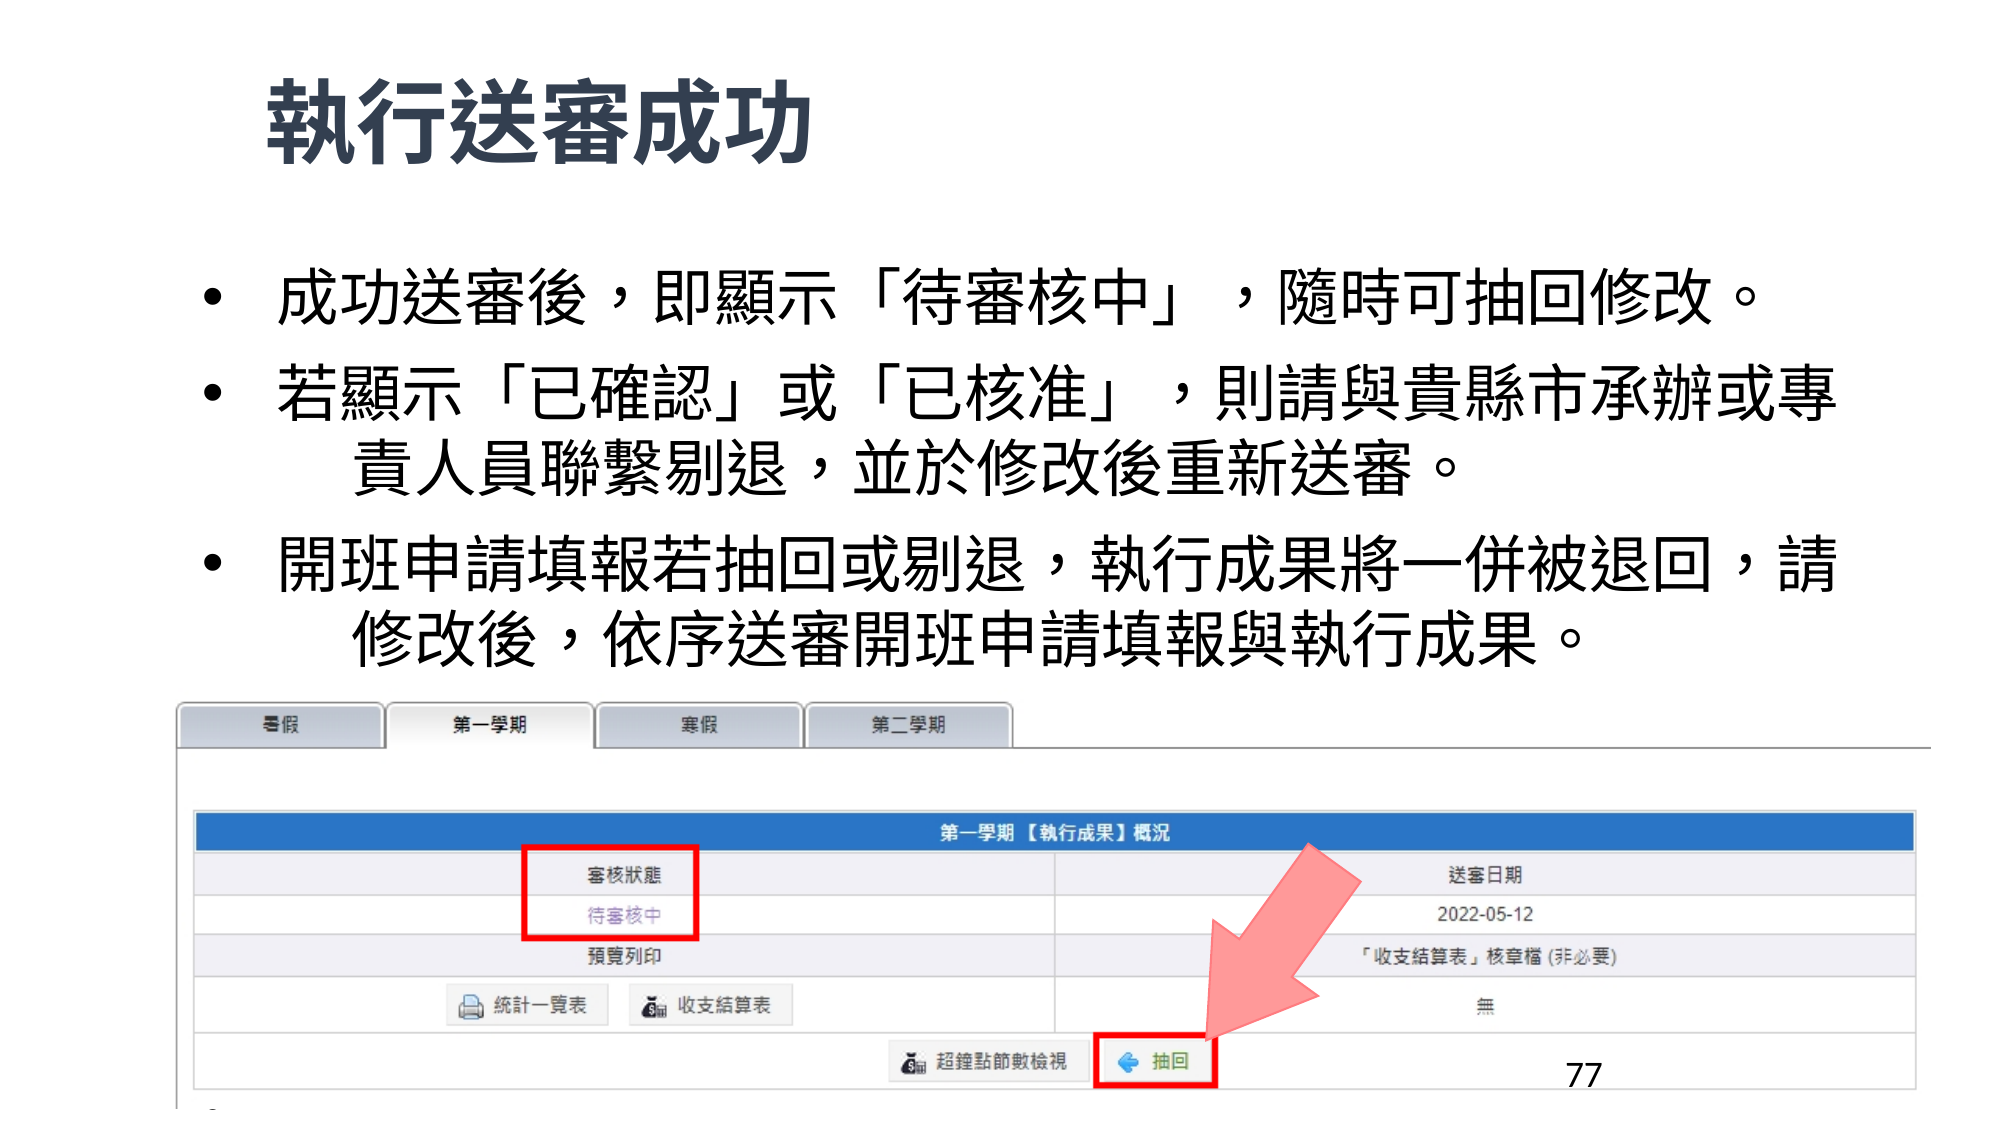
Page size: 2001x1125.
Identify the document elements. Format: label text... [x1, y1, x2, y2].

subtitle 成功送審後，即顯示「待審核中」，隨時可抽回修改。 若顯示「已確認」或「已核准」，則請與貴縣市承辦或專責人員聯繫剔退，並於修改後重新送審。 開班申請填報若抽回或剔退，執行成果將一併被退回，請修改後，依序送審開班申請填報與執行成果。 [186, 250, 1900, 688]
picture [173, 688, 1931, 1109]
text_box 執行送審成功 [250, 58, 831, 183]
text_box [1550, 1042, 2000, 1103]
text_box [1206, 843, 1361, 1041]
